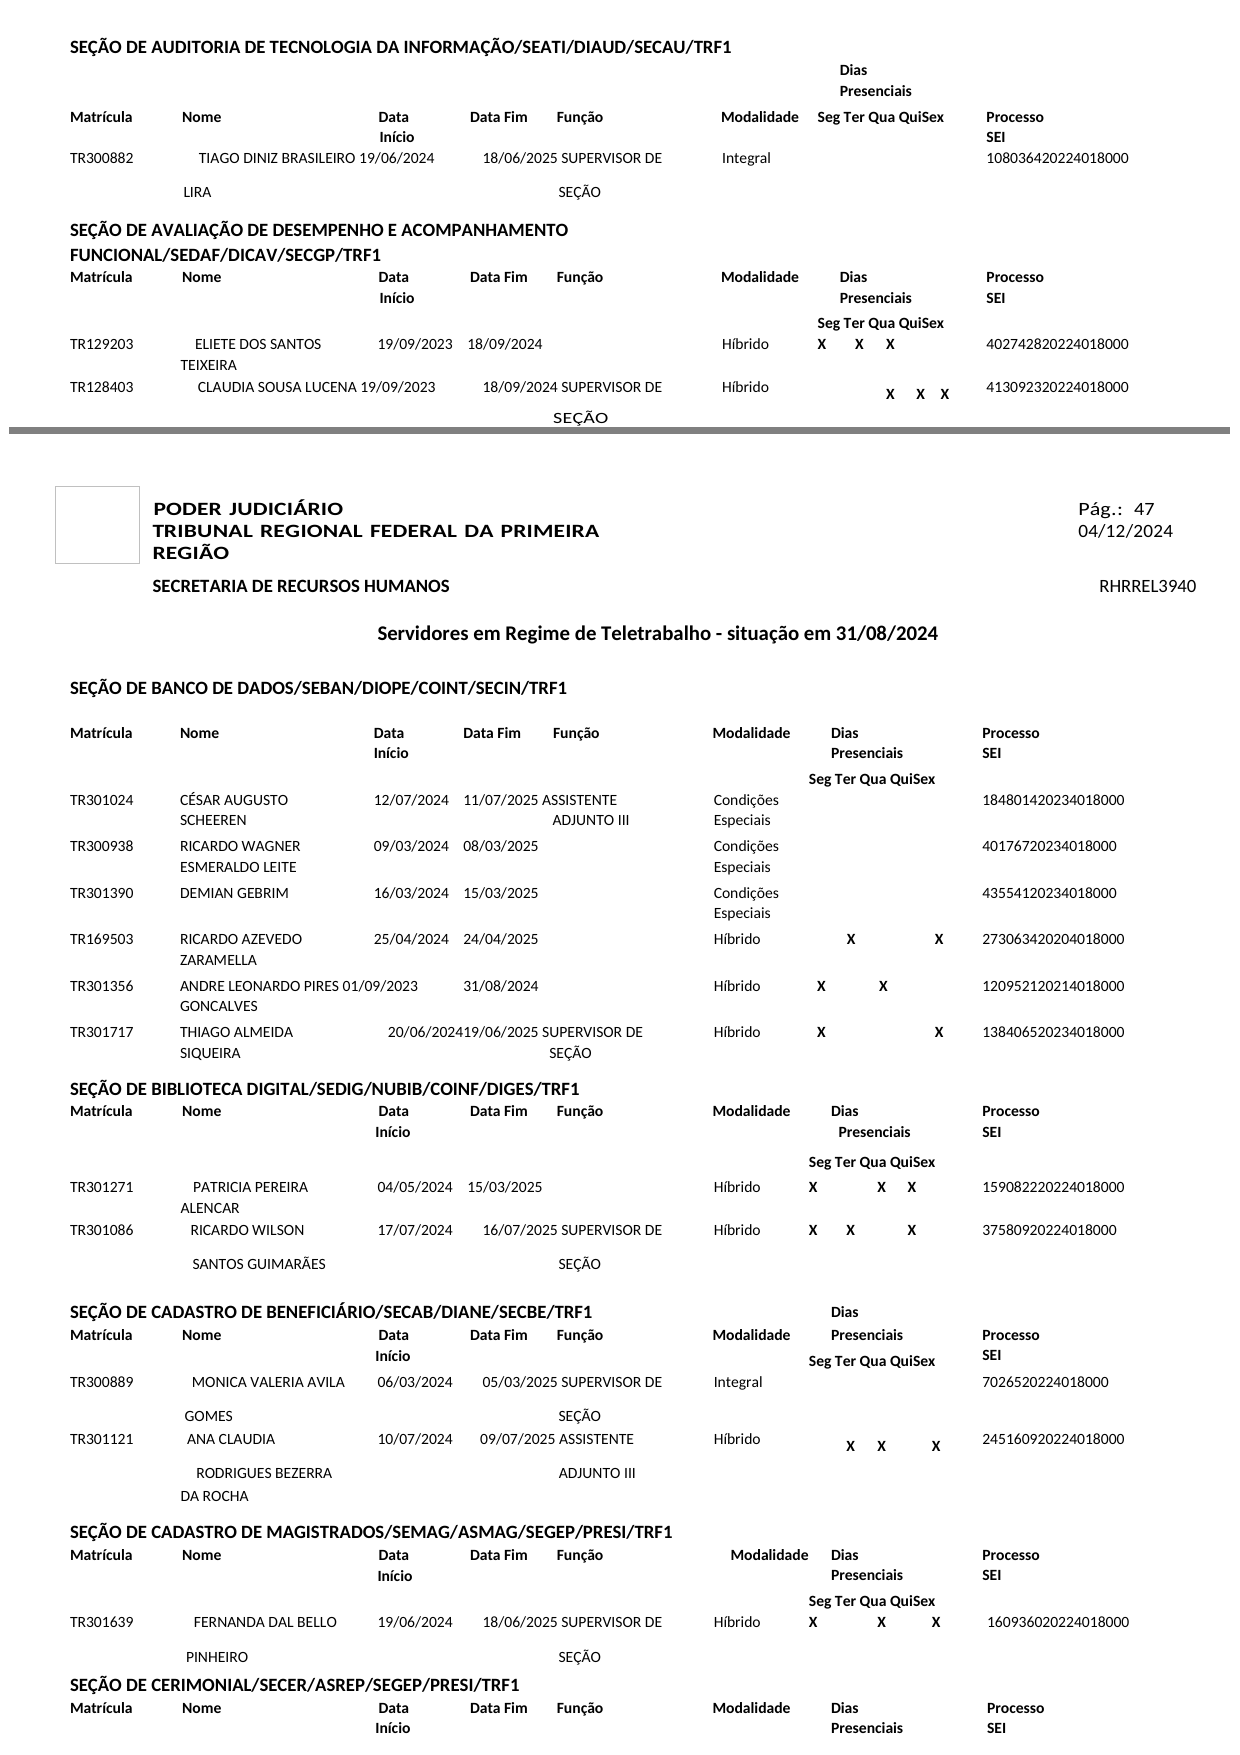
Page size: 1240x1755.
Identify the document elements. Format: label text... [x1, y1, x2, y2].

table_cell TR300889 MONICA VALERIA AVILA 06/03/2024 05/03/2025 SUPERVISOR DE GOMES SEÇÃO [70, 1372, 712, 1429]
table_cell [818, 148, 986, 267]
table_cell Condições Especiais [712, 837, 809, 883]
table_cell [809, 930, 847, 976]
table_cell RICARDO WAGNER ESMERALDO LEITE [180, 837, 373, 883]
table_cell Dias Presenciais Seg Ter Qua QuiSex [809, 723, 982, 790]
table_cell [809, 883, 847, 929]
table_cell Processo SEI [982, 1325, 1196, 1372]
table_cell Processo SEI [986, 268, 1137, 334]
table_cell 19/06/2025 SUPERVISOR DE SEÇÃO [463, 1023, 712, 1064]
table_cell [879, 1023, 934, 1102]
table_cell 40176720234018000 [982, 837, 1196, 883]
table_cell Modalidade [721, 107, 817, 148]
table_cell 16/03/2024 [374, 883, 463, 929]
table_cell [847, 976, 879, 1022]
table_cell X [935, 1023, 982, 1102]
table_cell Híbrido [721, 335, 817, 377]
table_cell [847, 837, 879, 883]
table_cell 09/03/2024 [374, 837, 463, 883]
table_cell 7026520224018000 [982, 1372, 1196, 1429]
table_cell [879, 790, 934, 837]
table_cell 25/04/2024 [374, 930, 463, 976]
table_cell [879, 930, 934, 976]
table_cell Modalidade [712, 1325, 809, 1372]
table_cell TR301024 [70, 790, 180, 837]
table_cell 08/03/2025 [463, 837, 712, 883]
table_cell 159082220224018000 [982, 1178, 1196, 1220]
table_cell [879, 883, 934, 929]
table_cell [935, 837, 982, 883]
table_cell DEMIAN GEBRIM [180, 883, 373, 929]
table_cell Modalidade [721, 268, 817, 334]
table_cell Processo SEI [987, 1698, 1136, 1751]
table_cell Híbrido [712, 930, 809, 976]
table_cell [986, 6, 1137, 107]
table_cell [935, 976, 982, 1022]
table_header RHRREL3940 [982, 574, 1196, 723]
table_cell 402742820224018000 [986, 335, 1137, 377]
table_cell 43554120234018000 [982, 883, 1196, 929]
table_cell [847, 883, 879, 929]
table_cell 24/04/2025 [463, 930, 712, 976]
table_cell [1136, 1613, 1196, 1698]
table_cell Integral [712, 1372, 809, 1429]
table_cell Híbrido [712, 1178, 809, 1220]
table_cell 273063420204018000 [982, 930, 1196, 976]
table_cell [70, 60, 721, 107]
table_cell Processo SEI [986, 107, 1137, 148]
table_cell X X X [809, 1613, 987, 1698]
table_cell Matrícula Nome Data Data Fim Função Início [70, 268, 721, 334]
table_cell Híbrido [712, 1220, 809, 1325]
table_cell Matrícula Nome Data Data Fim Função Início [70, 1102, 712, 1177]
table_cell Matrícula Nome Data Data Fim Função Início [70, 1325, 712, 1372]
table_cell [935, 1102, 982, 1148]
table_cell THIAGO ALMEIDA 20/06/2024 SIQUEIRA [180, 1023, 463, 1064]
table_cell X X X Dias [809, 1220, 982, 1325]
table_cell SEÇÃO DE BANCO DE DADOS/SEBAN/DIOPE/COINT/SECIN/TRF1 [70, 677, 712, 723]
table_cell Híbrido [712, 1429, 809, 1507]
table_cell SEÇÃO DE CADASTRO DE MAGISTRADOS/SEMAG/ASMAG/SEGEP/PRESI/TRF1 [70, 1508, 809, 1545]
table_cell [712, 677, 809, 723]
table_cell TR301356 [70, 976, 180, 1022]
table_cell Matrícula Nome Data Data Fim Função Início [70, 1698, 712, 1751]
table_cell [935, 883, 982, 929]
table_cell [1136, 1698, 1196, 1751]
table_cell X [809, 1023, 847, 1102]
table_cell Modalidade [712, 1698, 809, 1751]
table_cell Dias Presenciais Seg Ter Qua QuiSex [809, 1545, 982, 1612]
table_cell TR301717 [70, 1023, 180, 1064]
table_cell X [847, 930, 879, 976]
table_cell TR301390 [70, 883, 180, 929]
table_cell TR301086 RICARDO WILSON 17/07/2024 16/07/2025 SUPERVISOR DE SANTOS GUIMARÃES SEÇÃO SEÇÃO DE CADASTRO DE BENEFICIÁRIO/SECAB/DIANE/SECBE/TRF1 [70, 1220, 712, 1325]
table_cell 138406520234018000 [982, 1023, 1196, 1102]
table_cell RICARDO AZEVEDO ZARAMELLA [180, 930, 373, 976]
table_cell TR129203 ELIETE DOS SANTOS 19/09/2023 18/09/2024 TEIXEIRA [70, 335, 721, 377]
table_cell 184801420234018000 [982, 790, 1196, 837]
table_cell SEÇÃO DE AUDITORIA DE TECNOLOGIA DA INFORMAÇÃO/SEATI/DIAUD/SECAU/TRF1 [70, 6, 986, 60]
table_cell 160936020224018000 [987, 1613, 1136, 1698]
table_cell Data Fim Função [463, 723, 712, 790]
table_cell X [879, 976, 934, 1022]
table_cell Seg Ter Qua QuiSex [809, 1148, 982, 1177]
table_cell Condições Especiais [712, 883, 809, 929]
table_cell [847, 790, 879, 837]
table_cell Dias Presenciais [809, 1102, 934, 1148]
table_cell X X X [818, 335, 986, 377]
table_cell 11/07/2025 ASSISTENTE ADJUNTO III [463, 790, 712, 837]
table_cell [879, 837, 934, 883]
table_cell Híbrido [721, 377, 817, 407]
table_cell Híbrido [712, 1023, 809, 1102]
table_cell Processo SEI [982, 1102, 1196, 1177]
table_cell 12/07/2024 [374, 790, 463, 837]
table_cell Processo SEI [982, 723, 1196, 790]
table_cell Matrícula [70, 723, 180, 790]
table_cell CÉSAR AUGUSTO SCHEEREN [180, 790, 373, 837]
table_cell Nome [180, 723, 373, 790]
table_cell Dias Presenciais [809, 1698, 987, 1751]
table_cell X X X [809, 1178, 982, 1220]
table_cell TR300938 [70, 837, 180, 883]
table_cell X X X [818, 377, 986, 407]
table_cell 37580920224018000 [982, 1220, 1196, 1325]
table_cell [809, 677, 982, 723]
table_cell X [935, 930, 982, 976]
table_cell Dias Presenciais Seg Ter Qua QuiSex [818, 268, 986, 334]
table_cell 15/03/2025 [463, 883, 712, 929]
table_cell SEÇÃO DE BIBLIOTECA DIGITAL/SEDIG/NUBIB/COINF/DIGES/TRF1 [70, 1064, 712, 1102]
table_cell Híbrido [712, 1613, 809, 1698]
table_header SECRETARIA DE RECURSOS HUMANOS Servidores em Regime de Teletrabalho - situação em 31/08/2024 [70, 574, 982, 677]
table_cell [847, 1023, 879, 1102]
table_cell TR128403 CLAUDIA SOUSA LUCENA 19/09/2023 18/09/2024 SUPERVISOR DE [70, 377, 721, 407]
table_cell TR169503 [70, 930, 180, 976]
table_cell Dias Presenciais [818, 60, 986, 107]
table_cell X [809, 976, 847, 1022]
table_cell TR301271 PATRICIA PEREIRA 04/05/2024 15/03/2025 ALENCAR [70, 1178, 712, 1220]
table_cell Condições Especiais [712, 790, 809, 837]
table_cell [809, 837, 847, 883]
table_cell Data Início [374, 723, 463, 790]
table_cell TR301121 ANA CLAUDIA 10/07/2024 09/07/2025 ASSISTENTE RODRIGUES BEZERRA ADJUNTO III DA ROCHA [70, 1429, 712, 1507]
table_cell 108036420224018000 [986, 148, 1137, 267]
table_cell ANDRE LEONARDO PIRES 01/09/2023 GONCALVES [180, 976, 463, 1022]
table_cell X X X [809, 1429, 982, 1545]
table_cell [935, 790, 982, 837]
table_cell [809, 1372, 982, 1429]
table_cell [809, 790, 847, 837]
table_cell 245160920224018000 [982, 1429, 1196, 1545]
table_cell 413092320224018000 [986, 377, 1137, 407]
table_cell TR300882 TIAGO DINIZ BRASILEIRO 19/06/2024 18/06/2025 SUPERVISOR DE LIRA SEÇÃO SEÇÃO DE AVALIAÇÃO DE DESEMPENHO E ACOMPANHAMENTO FUNCIONAL/SEDAF/DICAV/SECGP/TRF1 [70, 148, 721, 267]
table_cell Processo SEI [982, 1545, 1196, 1612]
table_cell Modalidade [712, 723, 809, 790]
table_cell Matrícula Nome Data Data Fim Função Modalidade Início [70, 1545, 809, 1612]
table_cell 120952120214018000 [982, 976, 1196, 1022]
table_cell Híbrido [712, 976, 809, 1022]
table_cell Presenciais Seg Ter Qua QuiSex [809, 1325, 982, 1372]
table_cell Seg Ter Qua QuiSex [818, 107, 986, 148]
table_cell [721, 60, 817, 107]
table_cell Integral [721, 148, 817, 267]
table_cell Matrícula Nome Data Data Fim Função Início [70, 107, 721, 148]
table_cell 31/08/2024 [463, 976, 712, 1022]
table_cell TR301639 FERNANDA DAL BELLO 19/06/2024 18/06/2025 SUPERVISOR DE PINHEIRO SEÇÃO SEÇÃO DE CERIMONIAL/SECER/ASREP/SEGEP/PRESI/TRF1 [70, 1613, 712, 1698]
table_cell Modalidade [712, 1102, 809, 1177]
